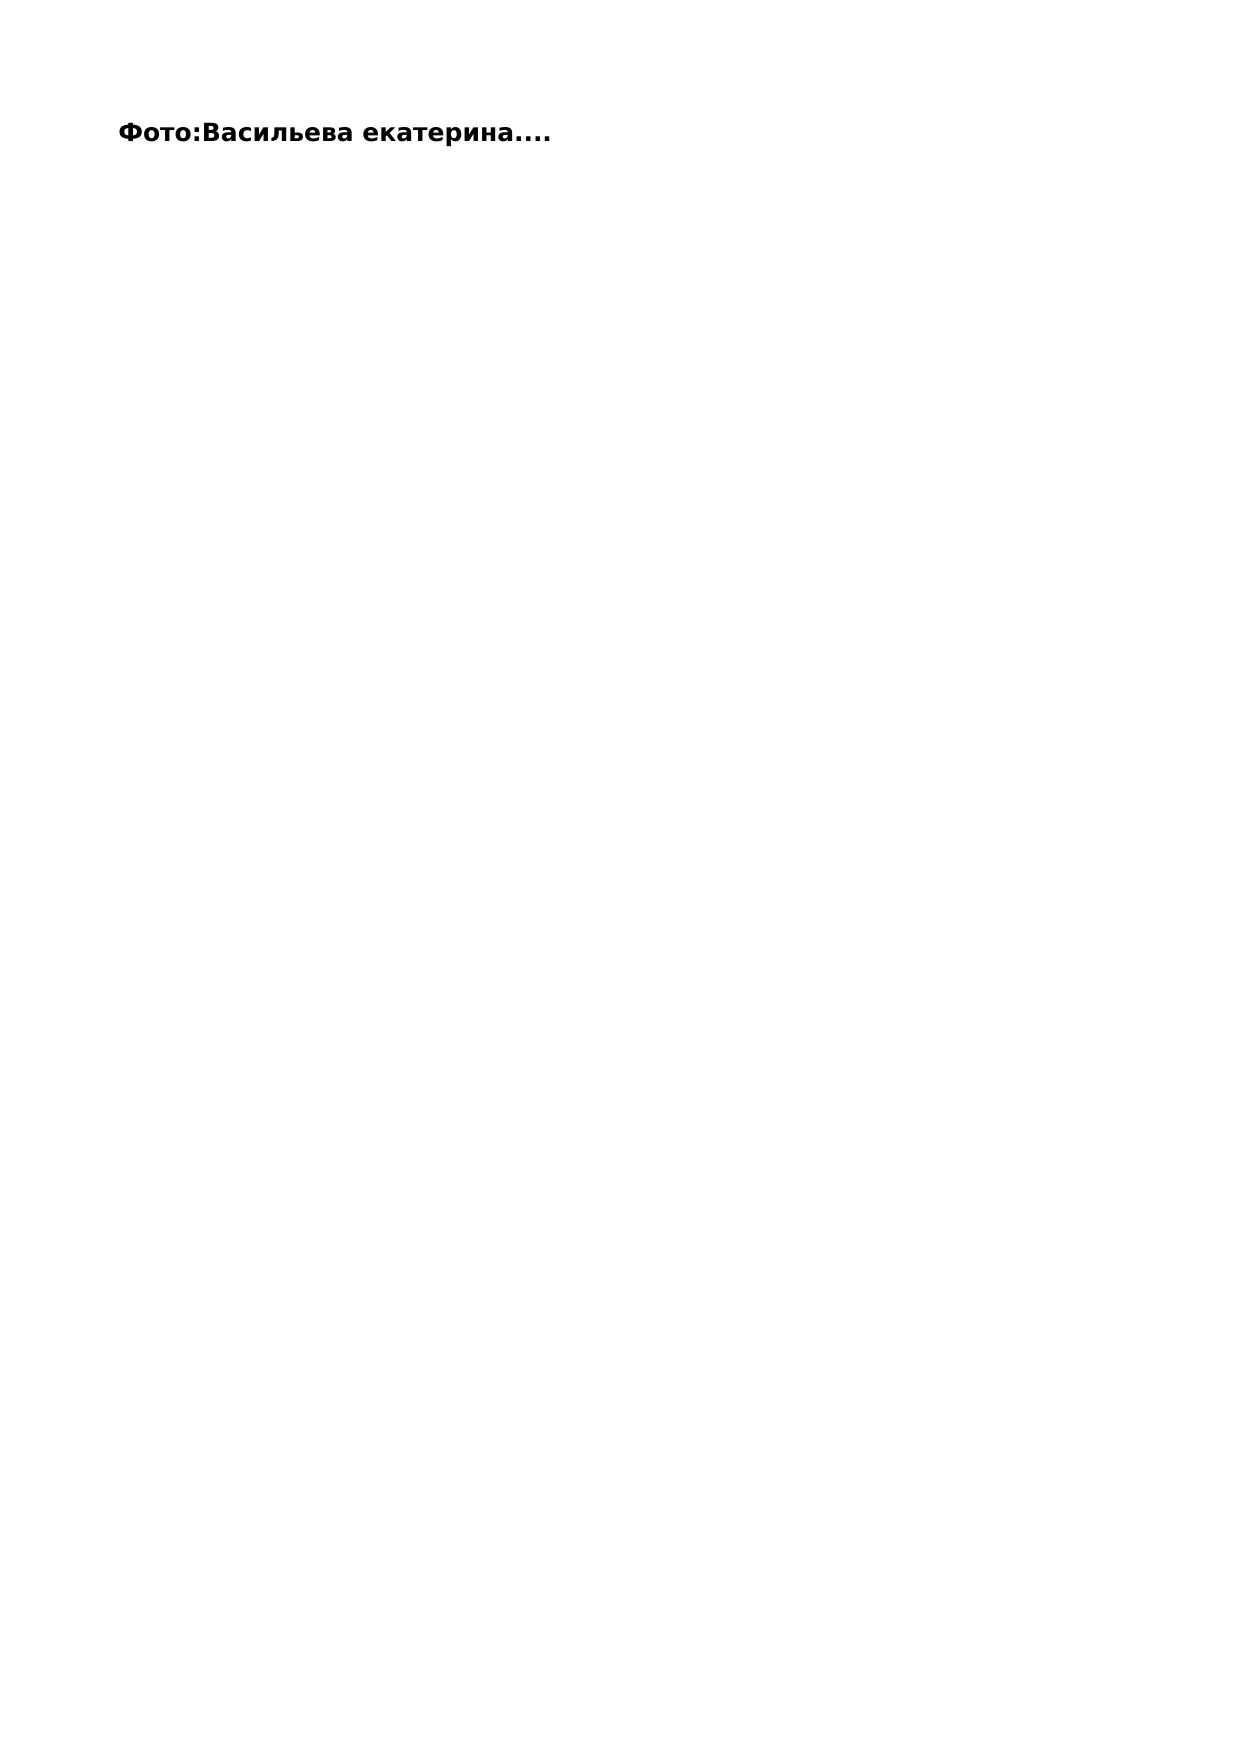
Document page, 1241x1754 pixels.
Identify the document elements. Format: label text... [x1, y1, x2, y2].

subtitle Фото:Васильева екатерина.... [118, 118, 1122, 147]
